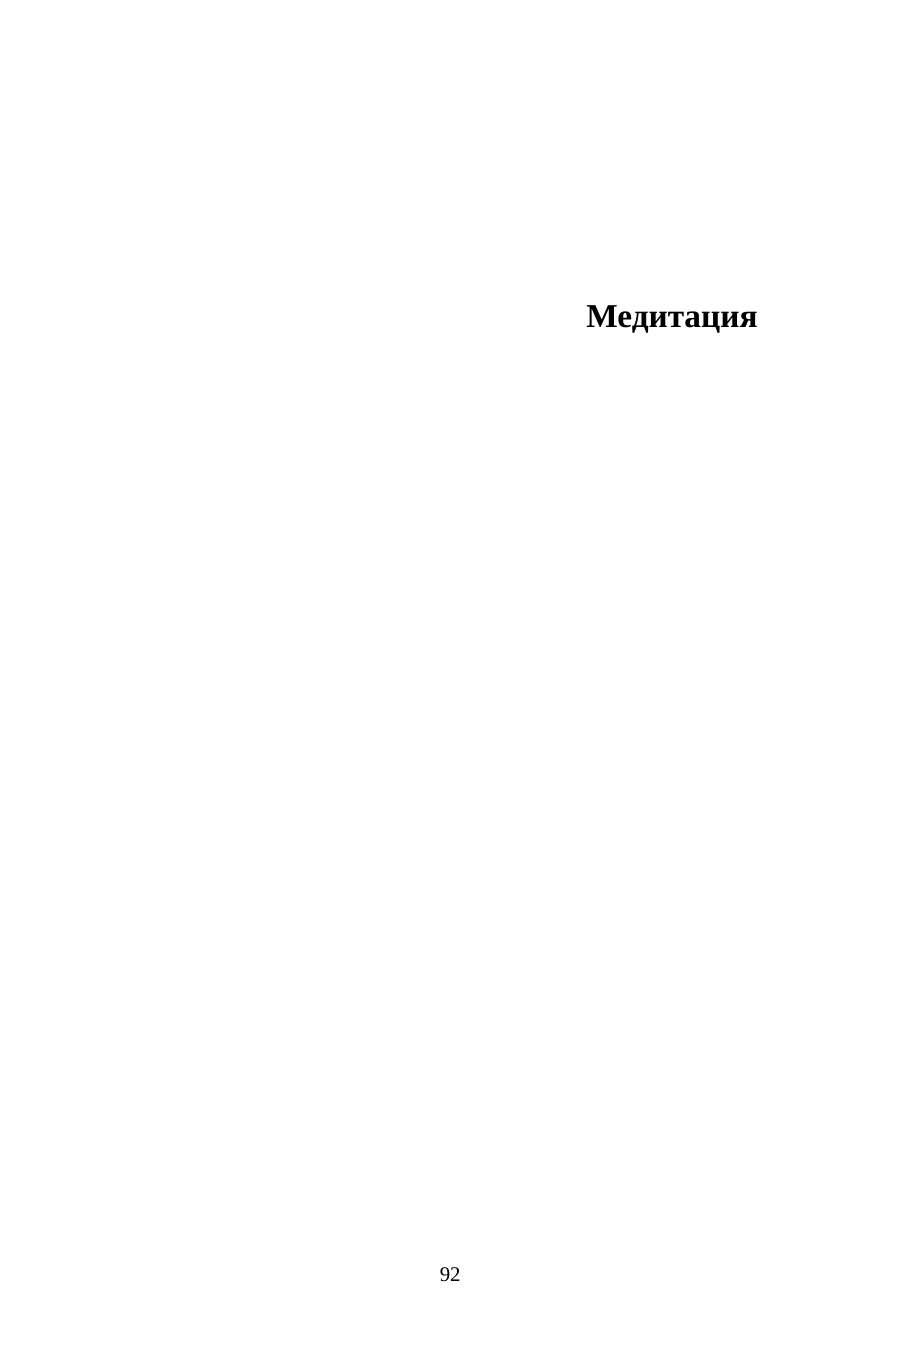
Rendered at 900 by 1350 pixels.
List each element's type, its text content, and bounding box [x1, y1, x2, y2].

text Медитация [142, 296, 757, 334]
